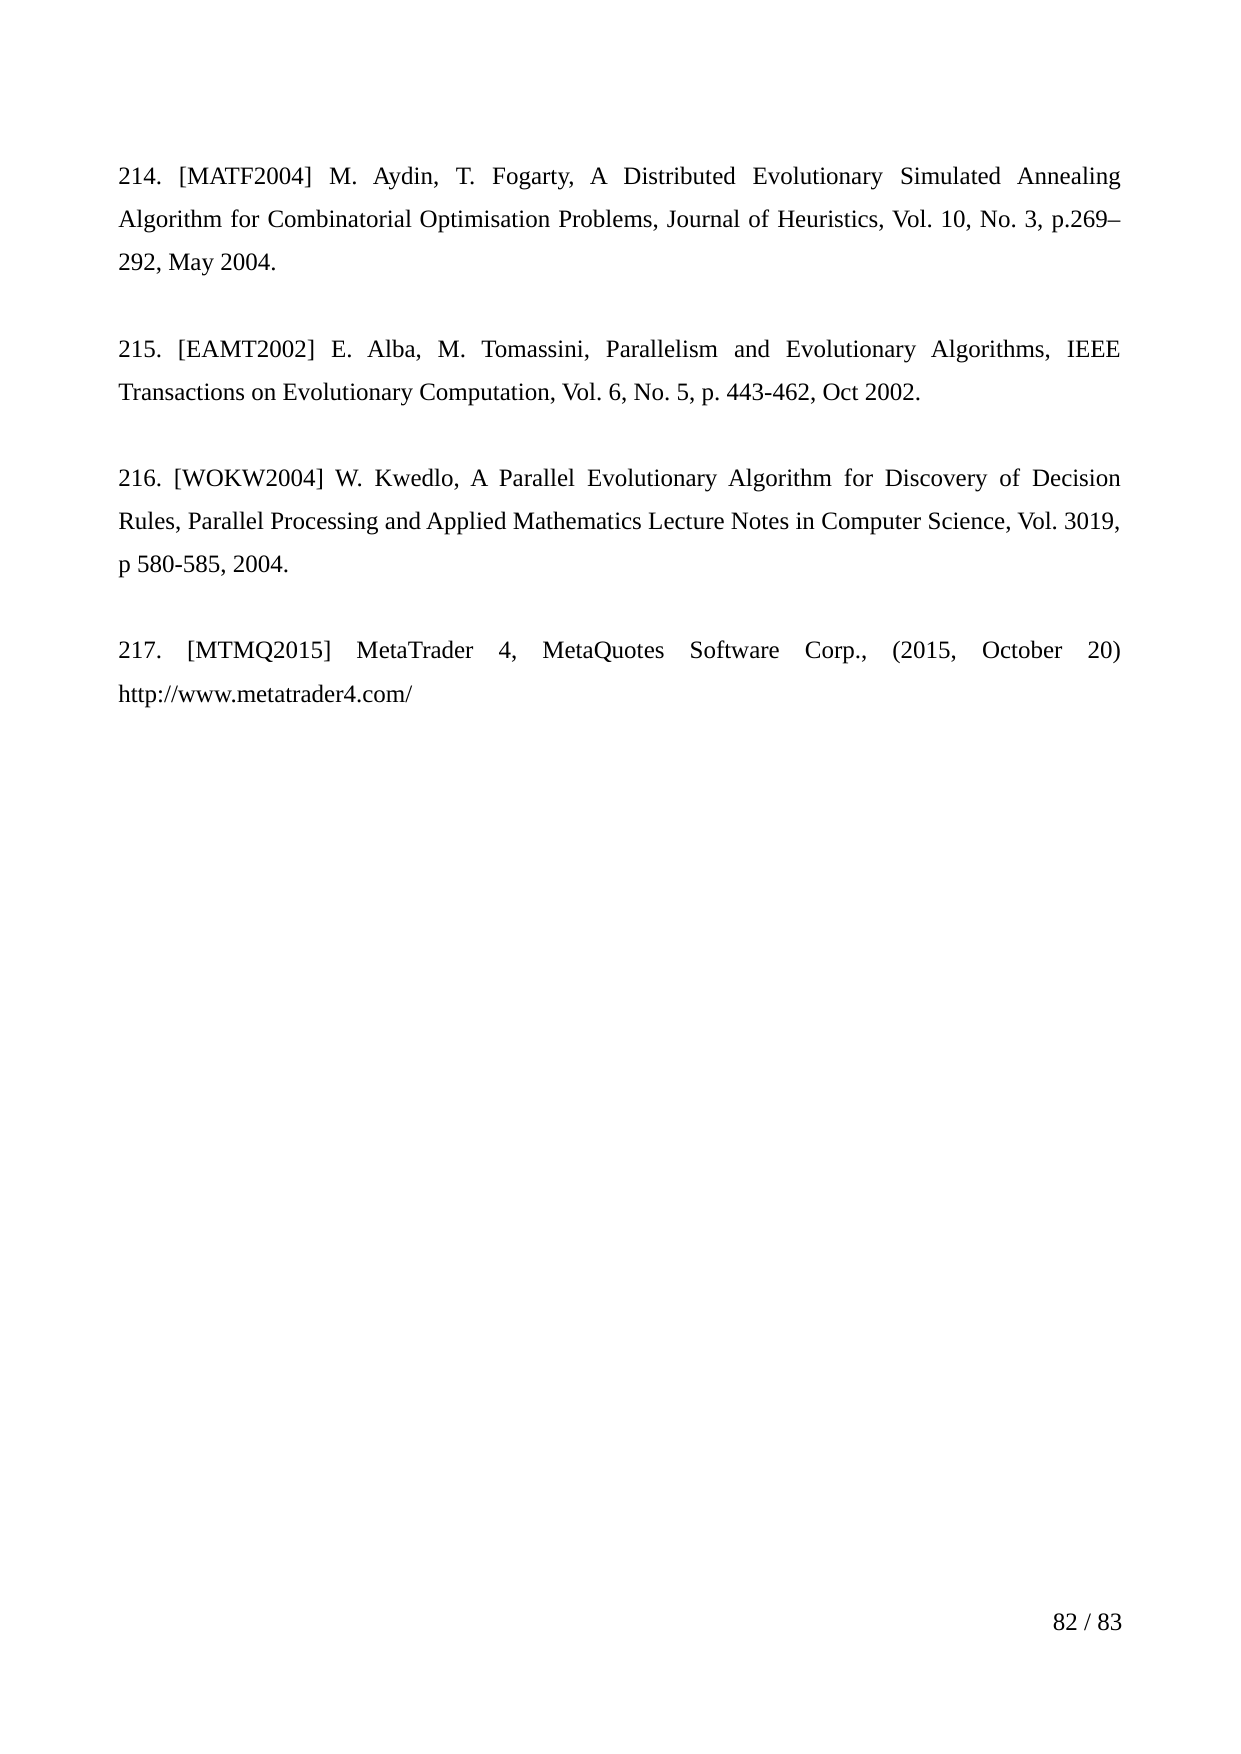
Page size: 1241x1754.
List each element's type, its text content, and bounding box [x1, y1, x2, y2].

text 214. [MATF2004] M. Aydin, T. Fogarty, A Distributed Evolutionary Simulated Annealing Algorithm for Combinatorial Optimisation Problems, Journal of Heuristics, Vol. 10, No. 3, p.269–292, May 2004. [118, 161, 1122, 276]
text 215. [EAMT2002] E. Alba, M. Tomassini, Parallelism and Evolutionary Algorithms, IEEE Transactions on Evolutionary Computation, Vol. 6, No. 5, p. 443-462, Oct 2002. [118, 334, 1122, 406]
text 216. [WOKW2004] W. Kwedlo, A Parallel Evolutionary Algorithm for Discovery of Decision Rules, Parallel Processing and Applied Mathematics Lecture Notes in Computer Science, Vol. 3019, p 580-585, 2004. [118, 463, 1122, 578]
text 217. [MTMQ2015] MetaTrader 4, MetaQuotes Software Corp., (2015, October 20) http://www.metatrader4.com/ [118, 636, 1122, 707]
